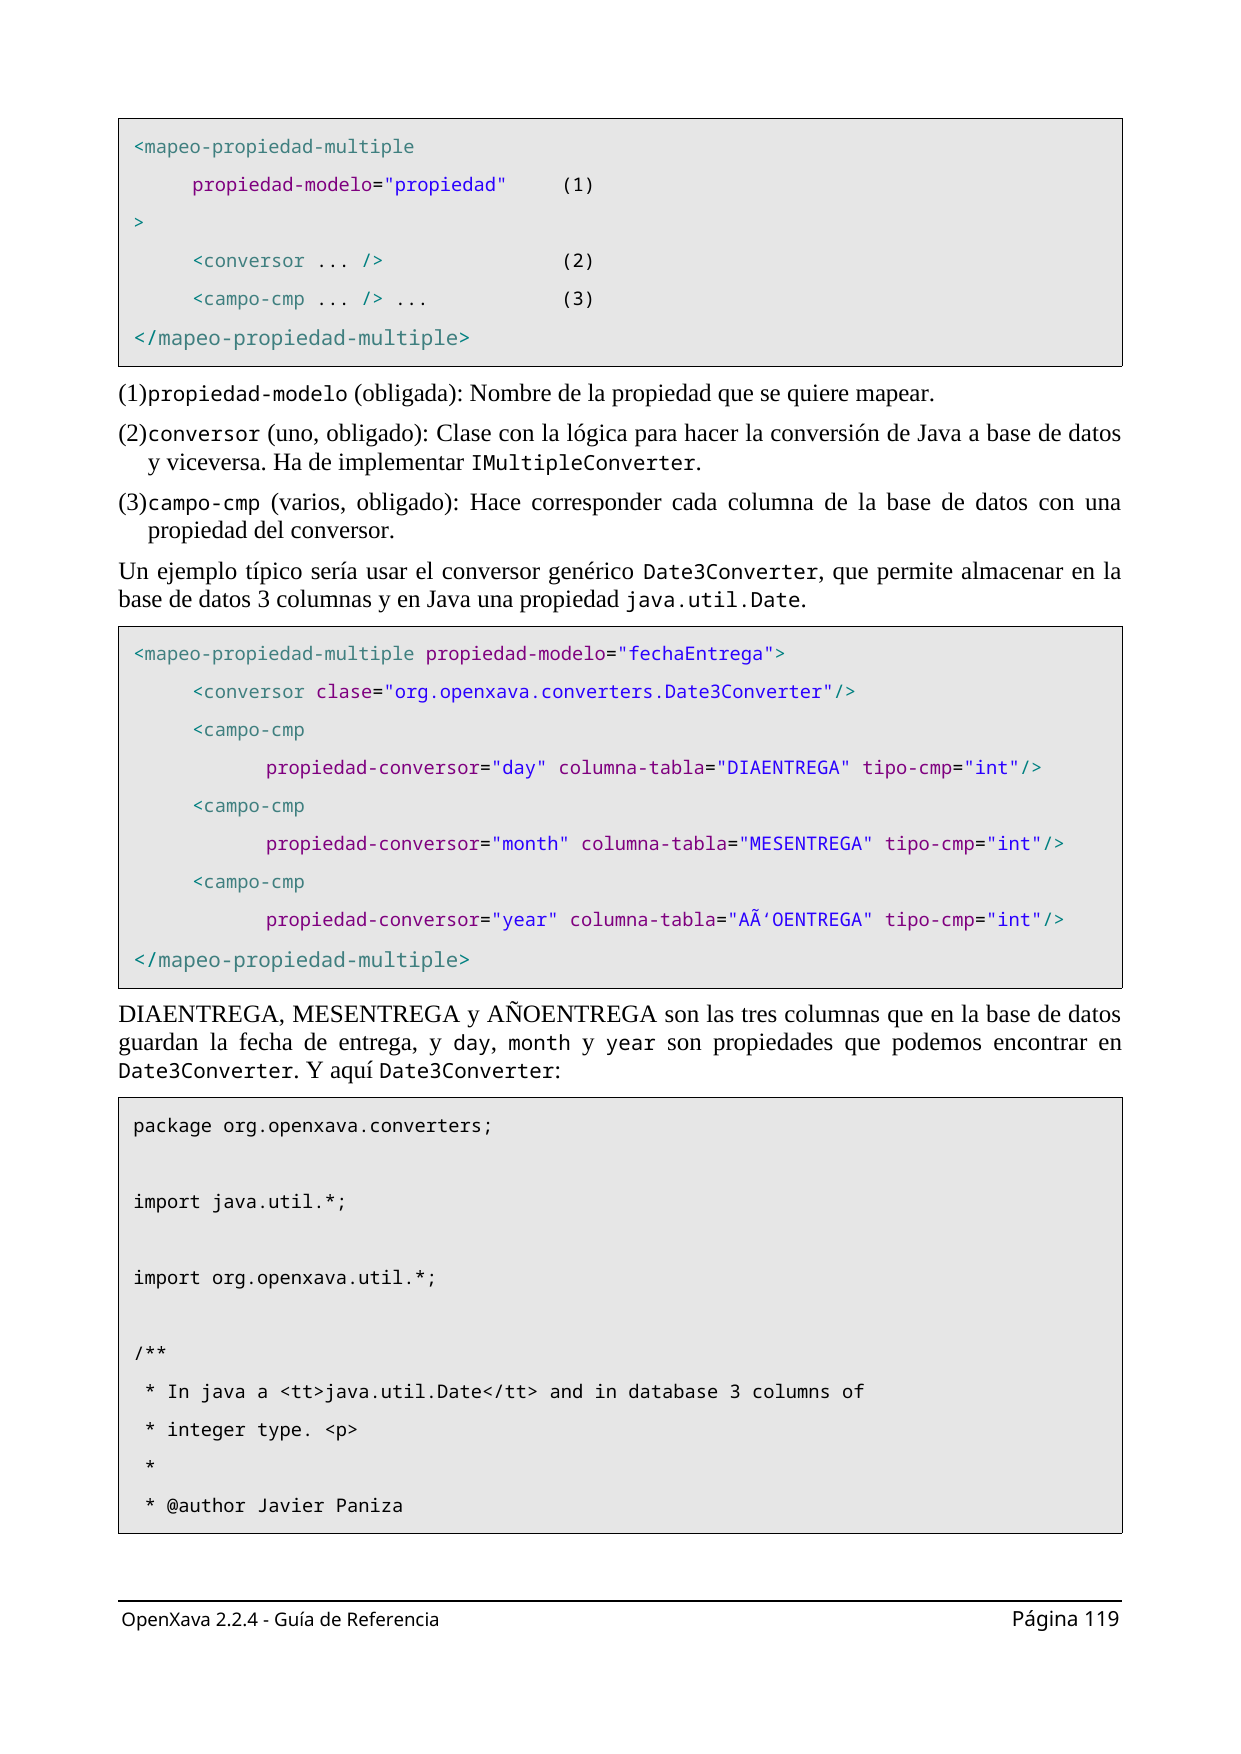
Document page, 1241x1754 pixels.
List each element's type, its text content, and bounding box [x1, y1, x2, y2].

text Un ejemplo típico sería usar el conversor genérico Date3Converter, que permite almacenar en la base de datos 3 columnas y en Java una propiedad java.util.Date. [118, 557, 1122, 613]
text propiedad-conversor="day" columna-tabla="DIAENTREGA" tipo-cmp="int"/> [119, 740, 1122, 778]
text </mapeo-propiedad-multiple> [119, 308, 1122, 366]
text > [119, 194, 1122, 232]
list conversor (uno, obligado): Clase con la lógica para hacer la conversión de Java a base de datos y viceversa. Ha de implementar IMultipleConverter. [118, 419, 1122, 476]
text DIAENTREGA, MESENTREGA y AÑOENTREGA son las tres columnas que en la base de datos guardan la fecha de entrega, y day, month y year son propiedades que podemos encontrar en Date3Converter. Y aquí Date3Converter: [118, 1001, 1122, 1085]
list campo-cmp (varios, obligado): Hace corresponder cada columna de la base de datos con una propiedad del conversor. [118, 488, 1122, 544]
text </mapeo-propiedad-multiple> [119, 930, 1122, 988]
text propiedad-conversor="month" columna-tabla="MESENTREGA" tipo-cmp="int"/> [119, 816, 1122, 854]
text <conversor ... /> (2) [119, 232, 1122, 270]
text <mapeo-propiedad-multiple propiedad-modelo="fechaEntrega"> [119, 627, 1122, 664]
text <campo-cmp [119, 778, 1122, 816]
text /** [119, 1325, 1122, 1363]
text <campo-cmp [119, 854, 1122, 892]
text package org.openxava.converters; [119, 1098, 1122, 1135]
list propiedad-modelo (obligada): Nombre de la propiedad que se quiere mapear. [118, 379, 1122, 407]
text * [119, 1439, 1122, 1477]
text import org.openxava.util.*; [119, 1249, 1122, 1287]
text import java.util.*; [119, 1173, 1122, 1211]
text <conversor clase="org.openxava.converters.Date3Converter"/> [119, 664, 1122, 702]
text * integer type. <p> [119, 1401, 1122, 1439]
text * In java a <tt>java.util.Date</tt> and in database 3 columns of [119, 1363, 1122, 1401]
text <campo-cmp ... /> ... (3) [119, 270, 1122, 308]
text propiedad-modelo="propiedad" (1) [119, 156, 1122, 194]
text propiedad-conversor="year" columna-tabla="AÃ‘OENTREGA" tipo-cmp="int"/> [119, 892, 1122, 930]
text <mapeo-propiedad-multiple [119, 119, 1122, 156]
text * @author Javier Paniza [119, 1477, 1122, 1533]
text <campo-cmp [119, 702, 1122, 740]
